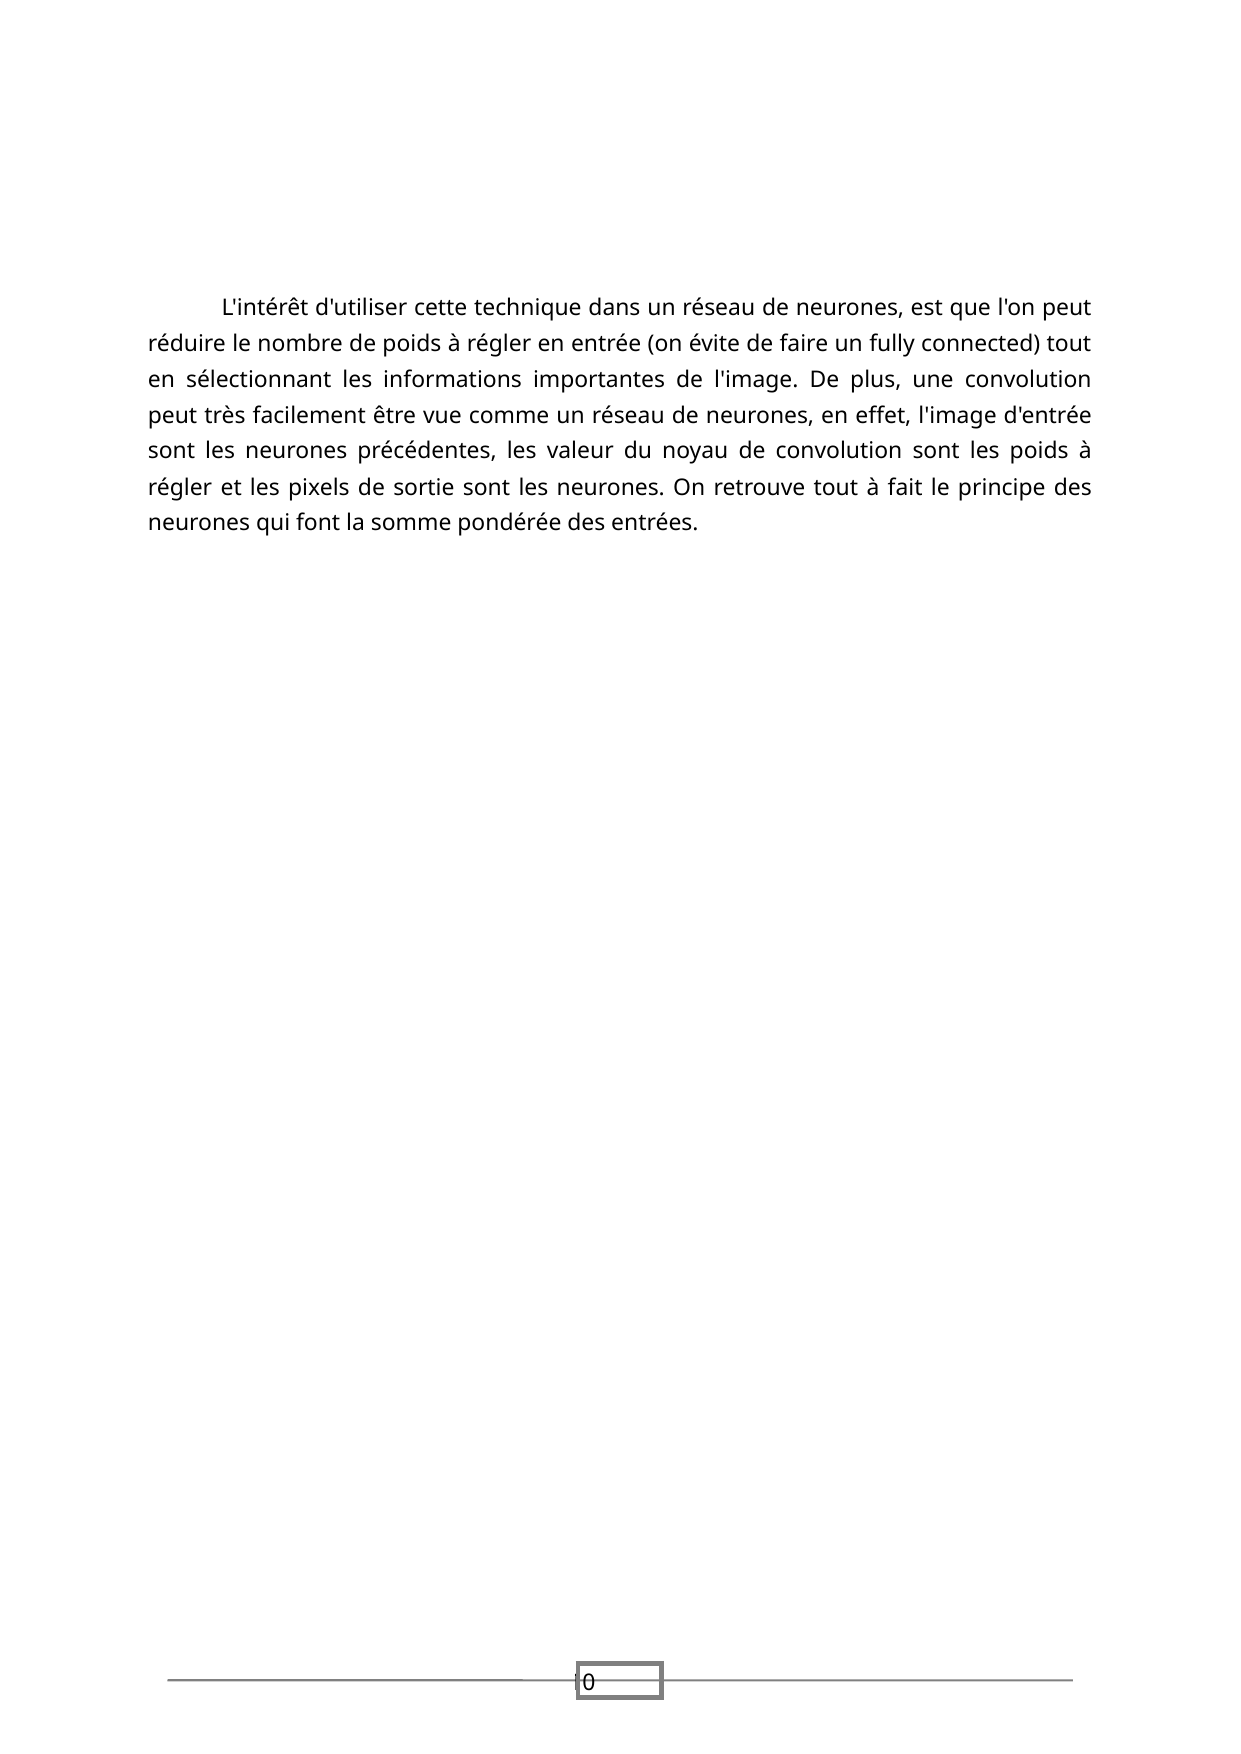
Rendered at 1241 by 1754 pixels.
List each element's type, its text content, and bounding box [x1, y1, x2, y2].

subtitle L'intérêt d'utiliser cette technique dans un réseau de neurones, est que l'on peut réduire le nombre de poids à régler en entrée (on évite de faire un fully connected) tout en sélectionnant les informations importantes de l'image. De plus, une convolution peut très facilement être vue comme un réseau de neurones, en effet, l'image d'entrée sont les neurones précédentes, les valeur du noyau de convolution sont les poids à régler et les pixels de sortie sont les neurones. On retrouve tout à fait le principe des neurones qui font la somme pondérée des entrées. [148, 291, 1093, 538]
